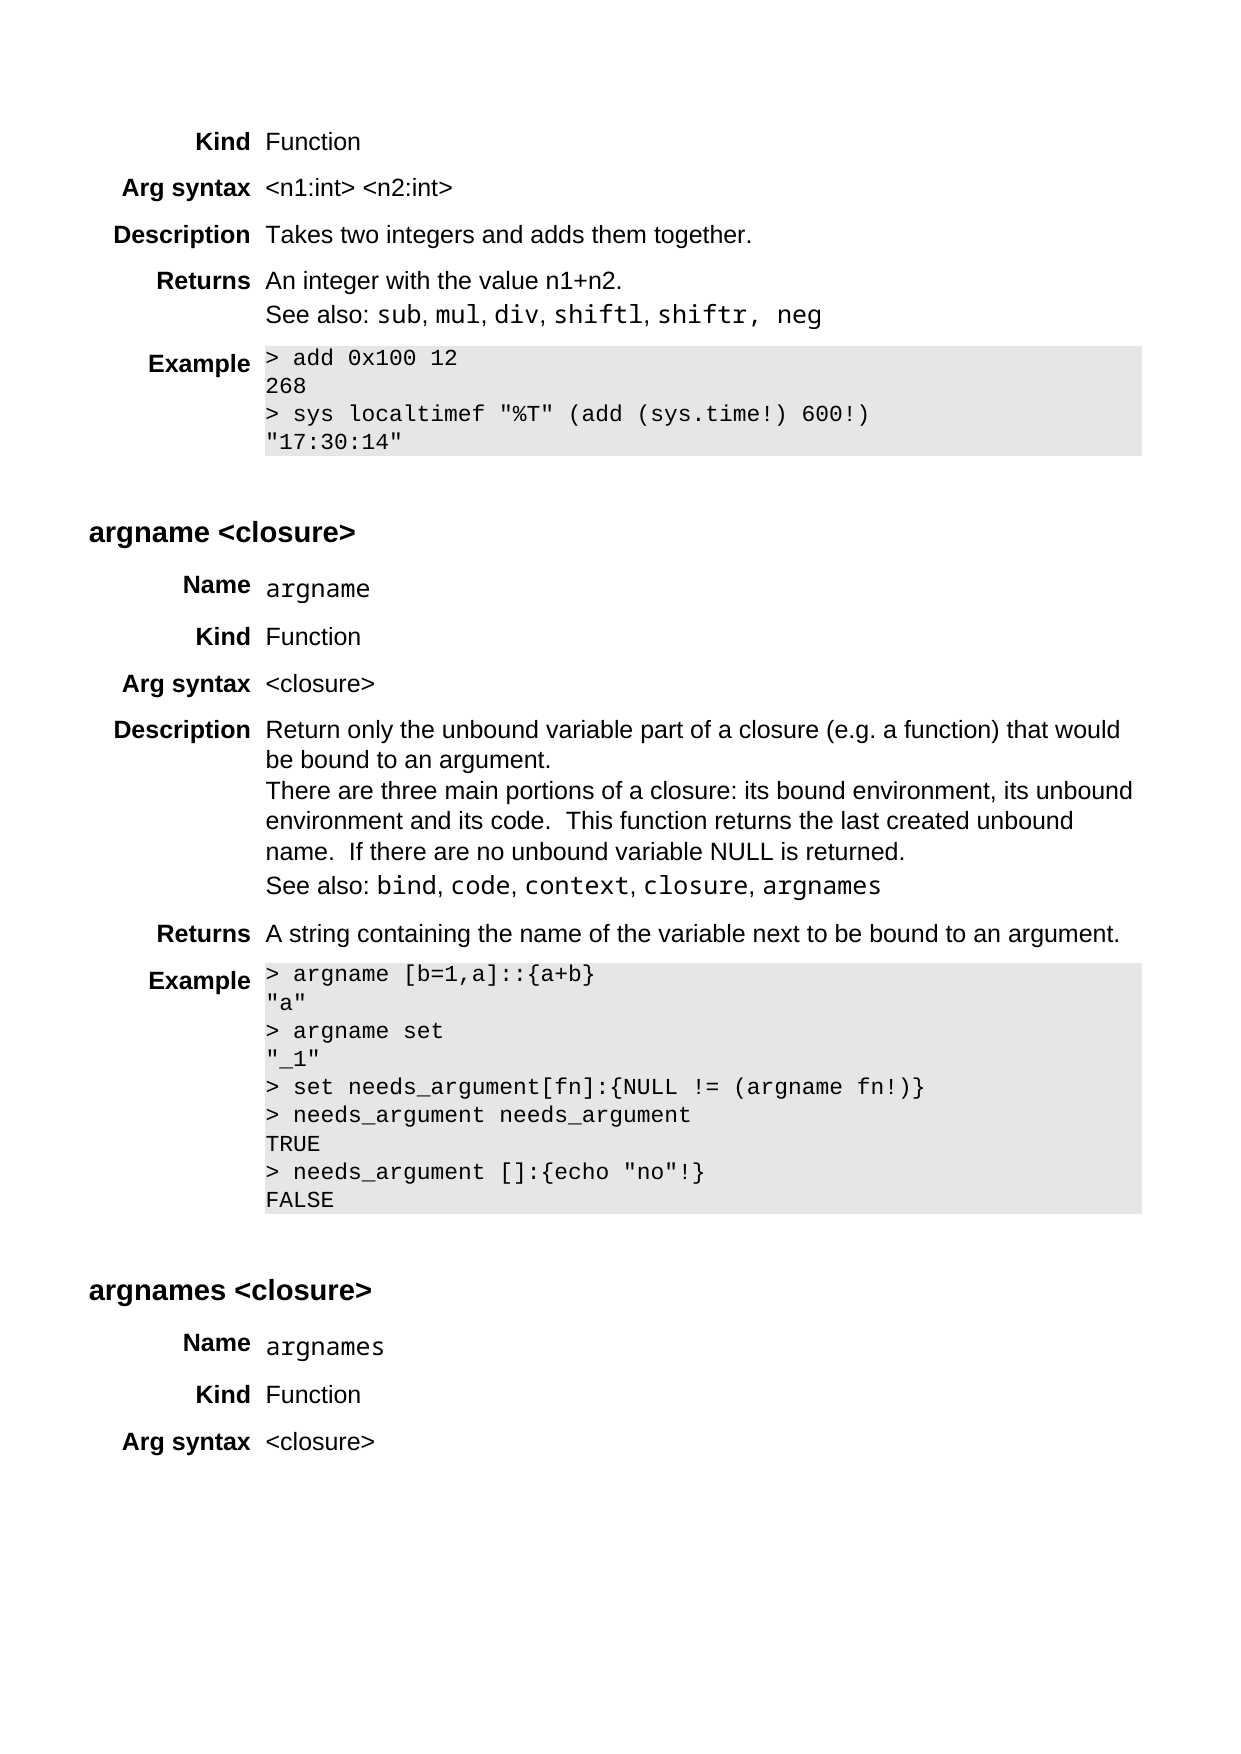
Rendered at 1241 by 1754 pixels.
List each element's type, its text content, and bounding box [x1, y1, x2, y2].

table_header Name [89, 1319, 262, 1371]
table_cell Example [89, 340, 262, 468]
table_cell Description [89, 706, 262, 910]
table_cell Return only the unbound variable part of a closure (e.g. a function) that would be bound to an argument. There are three main portions of a closure: its bound environment, its unbound environment and its code. This function returns the last created unbound name. If there are no unbound variable NULL is returned. See also: bind, code, context, closure, argnames [263, 706, 1145, 910]
table_cell Takes two integers and adds them together. [262, 211, 1145, 257]
table_cell <n1:int> <n2:int> [262, 165, 1145, 211]
table_cell Arg syntax [89, 660, 262, 706]
table_cell Kind [89, 118, 262, 164]
table_cell A string containing the name of the variable next to be bound to an argument. [263, 910, 1145, 957]
table_cell Arg syntax [89, 165, 262, 211]
table_cell <closure> [263, 1418, 1145, 1464]
table_cell > argname [b=1,a]::{a+b} "a" > argname set "_1" > set needs_argument[fn]:{NULL != (argname fn!)} > needs_argument needs_argument TRUE > needs_argument []:{echo "no"!} FALSE [263, 957, 1145, 1226]
table_cell Example [89, 957, 262, 1226]
table_cell Kind [89, 613, 262, 660]
table_cell Function [263, 1371, 1145, 1418]
table_cell Description [89, 211, 262, 257]
table_cell Function [263, 613, 1145, 660]
table_cell Kind [89, 1371, 262, 1418]
table_cell Function [262, 118, 1145, 164]
subtitle argnames <closure> [88, 1273, 1145, 1307]
table_cell Arg syntax [89, 1418, 262, 1464]
table_cell Returns [89, 910, 262, 957]
table_header argnames [263, 1319, 1145, 1371]
table_cell <closure> [263, 660, 1145, 706]
table_cell An integer with the value n1+n2. See also: sub, mul, div, shiftl, shiftr, neg [262, 258, 1145, 340]
table_header Name [89, 561, 262, 613]
table_cell Returns [89, 258, 262, 340]
table_header argname [263, 561, 1145, 613]
table_cell > add 0x100 12 268 > sys localtimef "%T" (add (sys.time!) 600!) "17:30:14" [262, 340, 1145, 468]
subtitle argname <closure> [88, 516, 1145, 549]
